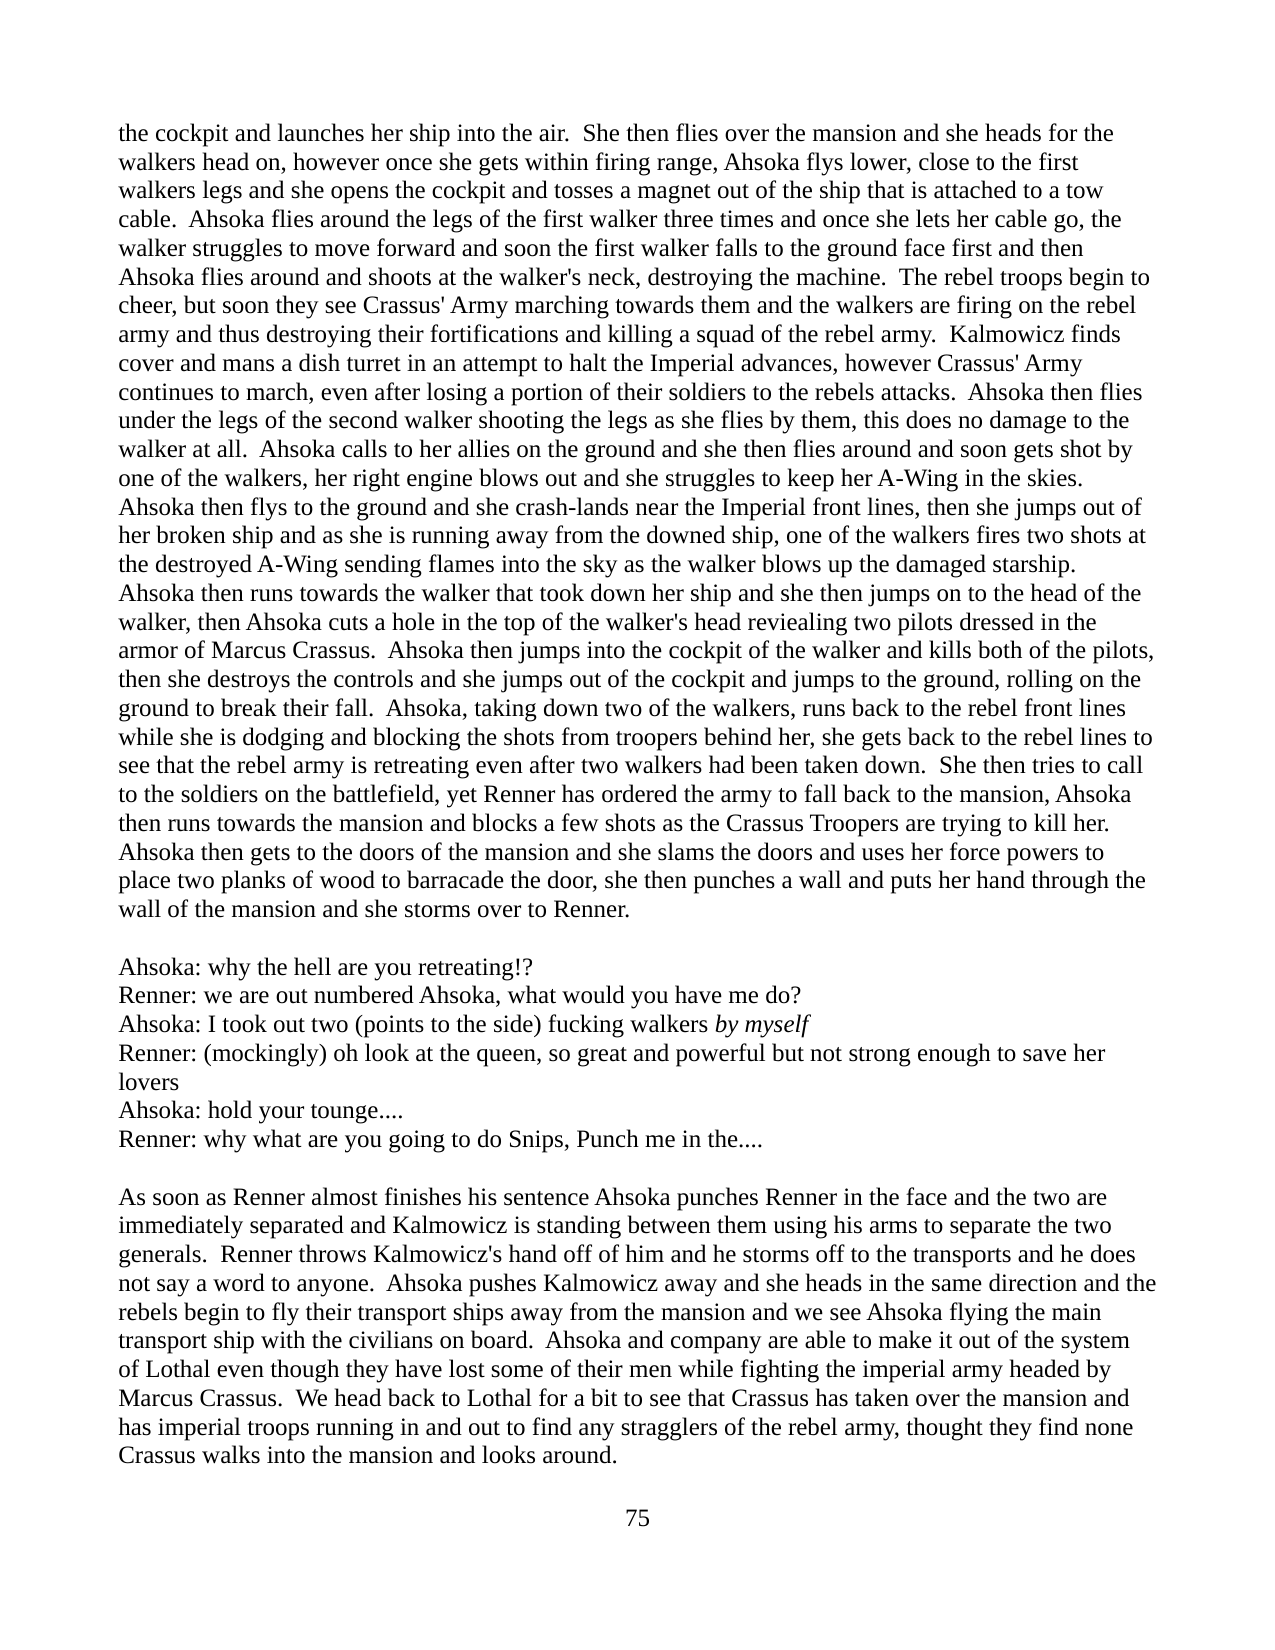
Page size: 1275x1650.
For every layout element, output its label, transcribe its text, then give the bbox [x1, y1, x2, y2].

text Renner: we are out numbered Ahsoka, what would you have me do? [118, 981, 1157, 1009]
text Ahsoka: why the hell are you retreating!? [118, 952, 1157, 981]
text Ahsoka: hold your tounge.... [118, 1096, 1157, 1124]
text Ahsoka: I took out two (points to the side) fucking walkers by myself [118, 1009, 1157, 1038]
text As soon as Renner almost finishes his sentence Ahsoka punches Renner in the face and the two are immediately separated and Kalmowicz is standing between them using his arms to separate the two generals. Renner throws Kalmowicz's hand off of him and he storms off to the transports and he does not say a word to anyone. Ahsoka pushes Kalmowicz away and she heads in the same direction and the rebels begin to fly their transport ships away from the mansion and we see Ahsoka flying the main transport ship with the civilians on board. Ahsoka and company are able to make it out of the system of Lothal even though they have lost some of their men while fighting the imperial army headed by Marcus Crassus. We head back to Lothal for a bit to see that Crassus has taken over the mansion and has imperial troops running in and out to find any stragglers of the rebel army, thought they find none Crassus walks into the mansion and looks around. [118, 1182, 1157, 1469]
text the cockpit and launches her ship into the air. She then flies over the mansion and she heads for the walkers head on, however once she gets within firing range, Ahsoka flys lower, close to the first walkers legs and she opens the cockpit and tosses a magnet out of the ship that is attached to a tow cable. Ahsoka flies around the legs of the first walker three times and once she lets her cable go, the walker struggles to move forward and soon the first walker falls to the ground face first and then Ahsoka flies around and shoots at the walker's neck, destroying the machine. The rebel troops begin to cheer, but soon they see Crassus' Army marching towards them and the walkers are firing on the rebel army and thus destroying their fortifications and killing a squad of the rebel army. Kalmowicz finds cover and mans a dish turret in an attempt to halt the Imperial advances, however Crassus' Army continues to march, even after losing a portion of their soldiers to the rebels attacks. Ahsoka then flies under the legs of the second walker shooting the legs as she flies by them, this does no damage to the walker at all. Ahsoka calls to her allies on the ground and she then flies around and soon gets shot by one of the walkers, her right engine blows out and she struggles to keep her A-Wing in the skies. Ahsoka then flys to the ground and she crash-lands near the Imperial front lines, then she jumps out of her broken ship and as she is running away from the downed ship, one of the walkers fires two shots at the destroyed A-Wing sending flames into the sky as the walker blows up the damaged starship. Ahsoka then runs towards the walker that took down her ship and she then jumps on to the head of the walker, then Ahsoka cuts a hole in the top of the walker's head reviealing two pilots dressed in the armor of Marcus Crassus. Ahsoka then jumps into the cockpit of the walker and kills both of the pilots, then she destroys the controls and she jumps out of the cockpit and jumps to the ground, rolling on the ground to break their fall. Ahsoka, taking down two of the walkers, runs back to the rebel front lines while she is dodging and blocking the shots from troopers behind her, she gets back to the rebel lines to see that the rebel army is retreating even after two walkers had been taken down. She then tries to call to the soldiers on the battlefield, yet Renner has ordered the army to fall back to the mansion, Ahsoka then runs towards the mansion and blocks a few shots as the Crassus Troopers are trying to kill her. Ahsoka then gets to the doors of the mansion and she slams the doors and uses her force powers to place two planks of wood to barracade the door, she then punches a wall and puts her hand through the wall of the mansion and she storms over to Renner. [118, 118, 1157, 923]
text Renner: (mockingly) oh look at the queen, so great and powerful but not strong enough to save her lovers [118, 1038, 1157, 1096]
text Renner: why what are you going to do Snips, Punch me in the.... [118, 1124, 1157, 1153]
